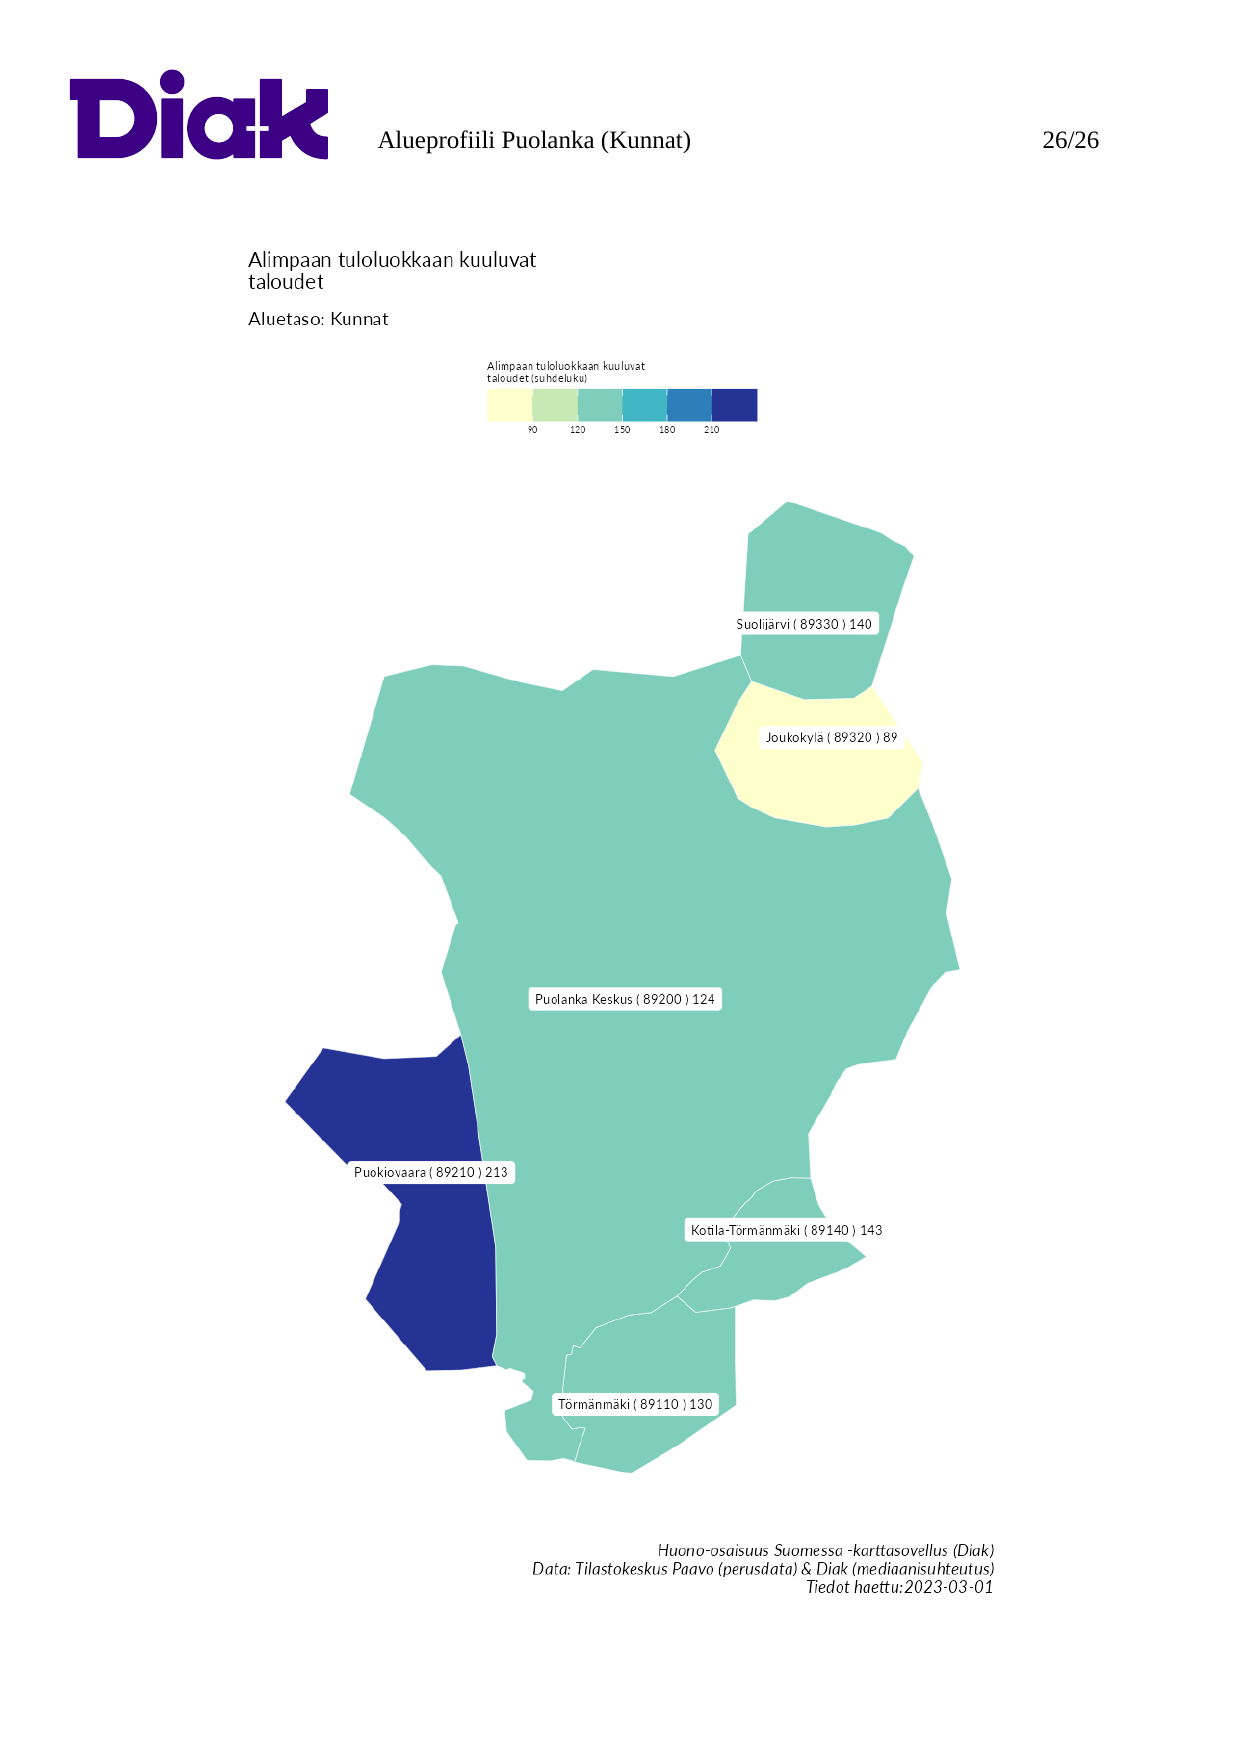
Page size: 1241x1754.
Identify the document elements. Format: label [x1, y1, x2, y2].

picture [61, 196, 1179, 1651]
